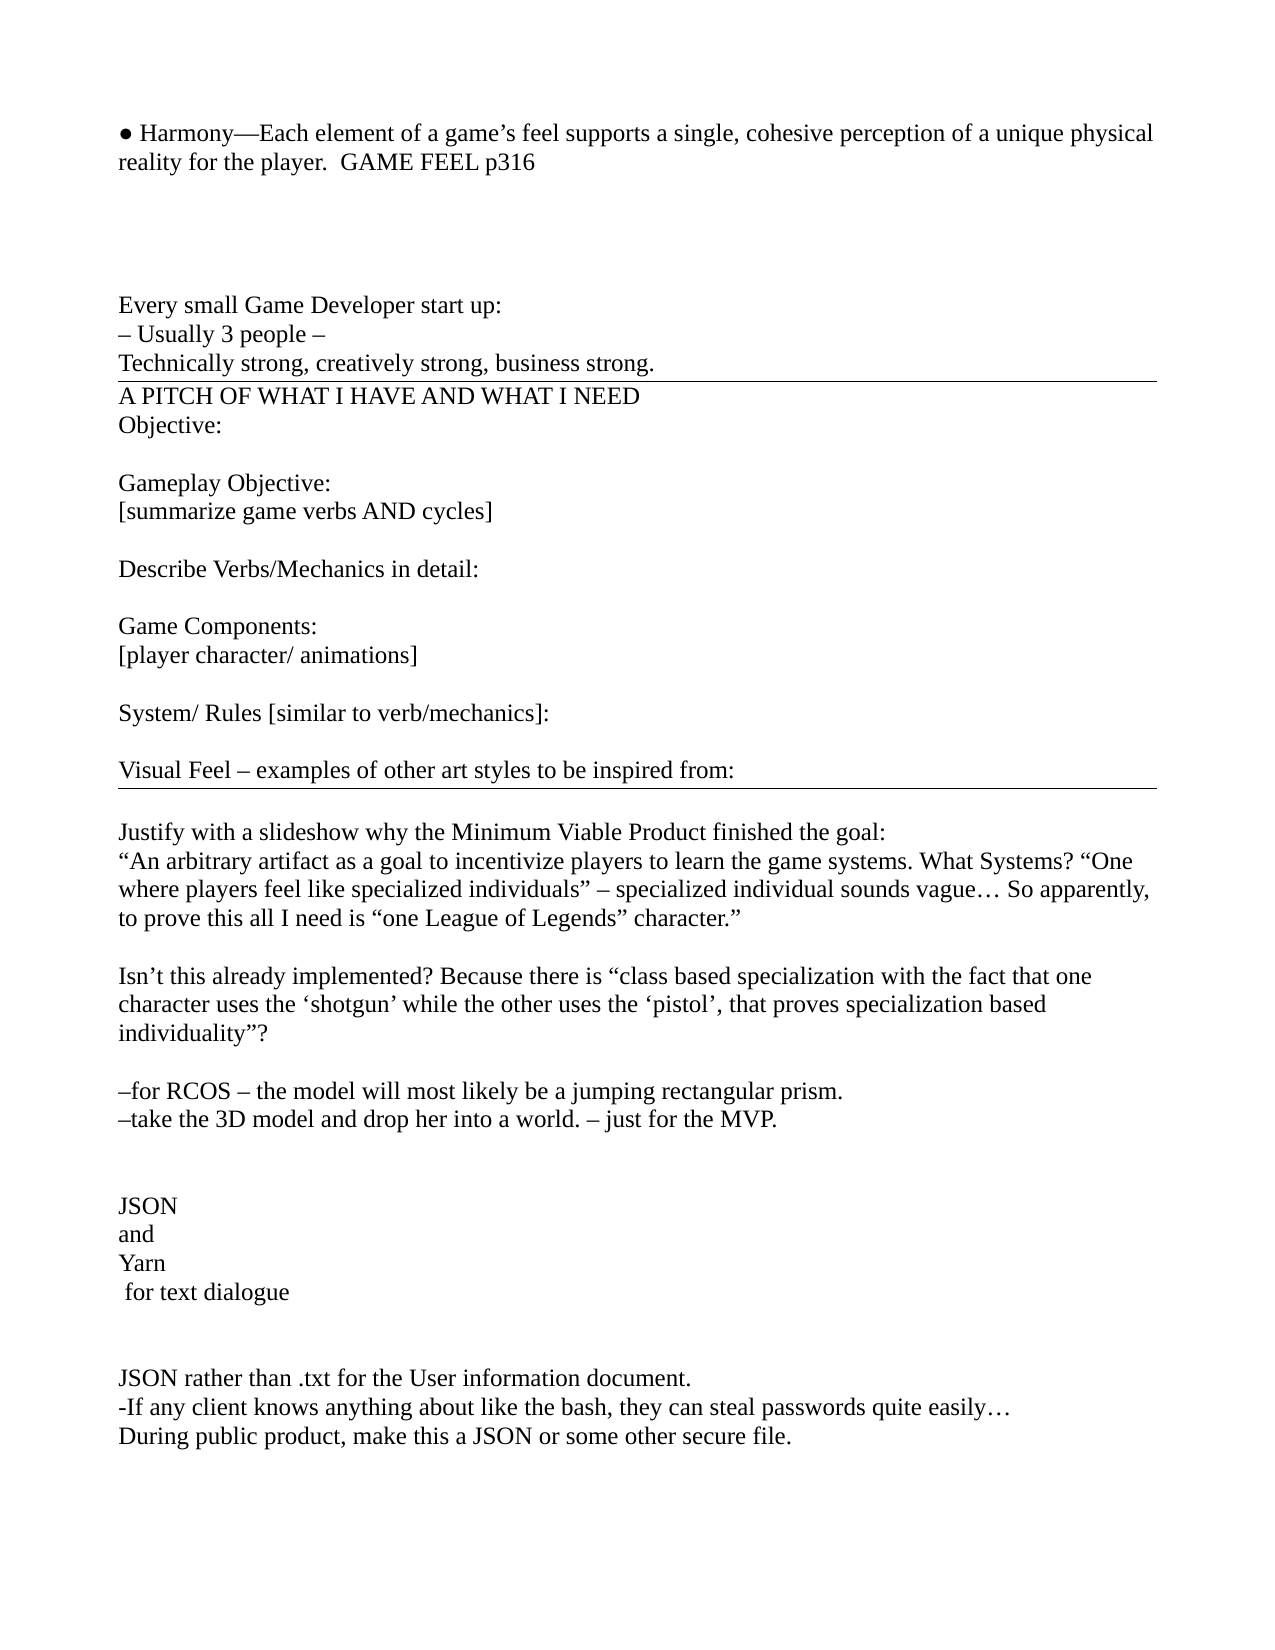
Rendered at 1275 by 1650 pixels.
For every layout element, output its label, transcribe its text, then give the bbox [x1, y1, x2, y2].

text During public product, make this a JSON or some other secure file. [118, 1421, 1157, 1449]
text ● Harmony—Each element of a game’s feel supports a single, cohesive perception of a unique physical reality for the player. GAME FEEL p316 [118, 118, 1157, 204]
text Isn’t this already implemented? Because there is “class based specialization with the fact that one character uses the ‘shotgun’ while the other uses the ‘pistol’, that proves specialization based individuality”? [118, 961, 1157, 1047]
text -If any client knows anything about like the bash, they can steal passwords quite easily… [118, 1392, 1157, 1421]
text for text dialogue [118, 1277, 1157, 1306]
text “An arbitrary artifact as a goal to incentivize players to learn the game systems. What Systems? “One where players feel like specialized individuals” – specialized individual sounds vague… So apparently, to prove this all I need is “one League of Legends” character.” [118, 846, 1157, 932]
text Visual Feel – examples of other art styles to be inspired from: [118, 755, 1157, 788]
text System/ Rules [similar to verb/mechanics]: [118, 698, 1157, 726]
text JSON rather than .txt for the User information document. [118, 1363, 1157, 1392]
text [player character/ animations] [118, 640, 1157, 669]
text Gameplay Objective: [118, 468, 1157, 496]
text and Yarn [118, 1219, 1157, 1277]
text – Usually 3 people – [118, 319, 1157, 348]
text Describe Verbs/Mechanics in detail: [118, 554, 1157, 583]
text A PITCH OF WHAT I HAVE AND WHAT I NEED [118, 382, 1157, 410]
text –take the 3D model and drop her into a world. – just for the MVP. [118, 1104, 1157, 1133]
text –for RCOS – the model will most likely be a jumping rectangular prism. [118, 1076, 1157, 1104]
text Technically strong, creatively strong, business strong. [118, 348, 1157, 381]
text JSON [118, 1191, 1157, 1219]
text [summarize game verbs AND cycles] [118, 496, 1157, 525]
text Every small Game Developer start up: [118, 291, 1157, 319]
text Objective: [118, 410, 1157, 439]
text Game Components: [118, 611, 1157, 640]
text Justify with a slideshow why the Minimum Viable Product finished the goal: [118, 817, 1157, 846]
